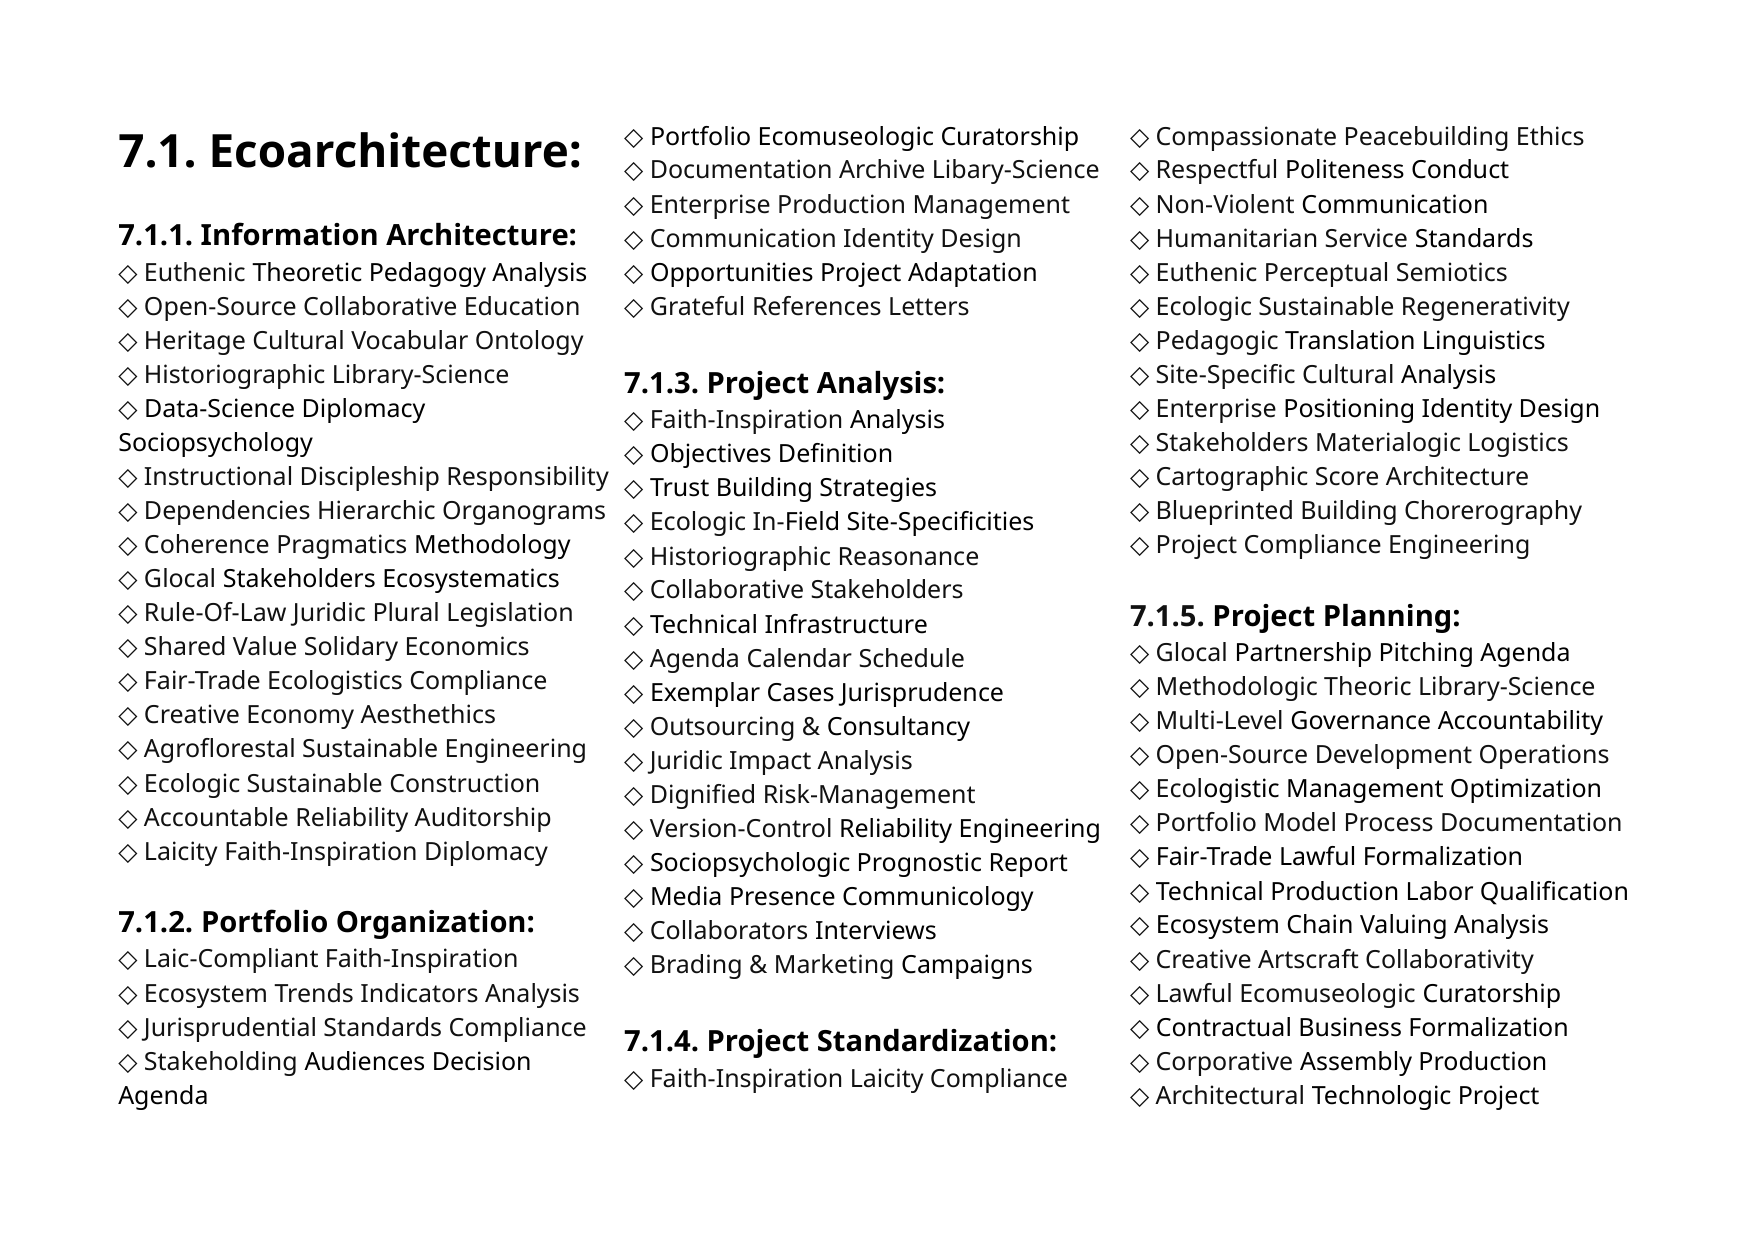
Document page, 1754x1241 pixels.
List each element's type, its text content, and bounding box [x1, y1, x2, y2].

text ◇ Documentation Archive Libary-Science [624, 152, 1130, 186]
text ◇ Ecosystem Chain Valuing Analysis [1130, 907, 1636, 941]
text ◇ Technical Production Labor Qualification [1130, 873, 1636, 907]
text ◇ Grateful References Letters [624, 288, 1130, 322]
text ◇ Exemplar Cases Jurisprudence [624, 674, 1130, 708]
text ◇ Glocal Stakeholders Ecosystematics [118, 561, 624, 595]
text ◇ Laicity Faith-Inspiration Diplomacy [118, 833, 624, 867]
text 7.1. Ecoarchitecture: [118, 118, 624, 181]
text ◇ Shared Value Solidary Economics [118, 629, 624, 663]
text ◇ Ecologic Sustainable Construction [118, 765, 624, 799]
text ◇ Enterprise Production Management [624, 186, 1130, 220]
text 7.1.5. Project Planning: [1130, 595, 1636, 635]
text ◇ Portfolio Ecomuseologic Curatorship [624, 118, 1130, 152]
text ◇ Glocal Partnership Pitching Agenda [1130, 635, 1636, 669]
text ◇ Euthenic Theoretic Pedagogy Analysis [118, 254, 624, 288]
text ◇ Accountable Reliability Auditorship [118, 799, 624, 833]
subtitle ◇ Instructional Discipleship Responsibility [118, 459, 624, 493]
text ◇ Humanitarian Service Standards [1130, 220, 1636, 254]
text ◇ Trust Building Strategies [624, 470, 1130, 504]
text ◇ Fair-Trade Ecologistics Compliance [118, 663, 624, 697]
text ◇ Sociopsychologic Prognostic Report [624, 845, 1130, 879]
subtitle 7.1.4. Project Standardization: [624, 1021, 1130, 1060]
text ◇ Portfolio Model Process Documentation [1130, 805, 1636, 839]
text ◇ Respectful Politeness Conduct [1130, 152, 1636, 186]
text ◇ Historiographic Library-Science [118, 356, 624, 391]
text ◇ Enterprise Positioning Identity Design [1130, 391, 1636, 425]
text ◇ Dependencies Hierarchic Organograms [118, 493, 624, 527]
text ◇ Jurisprudential Standards Compliance [118, 1009, 624, 1043]
text ◇ Site-Specific Cultural Analysis [1130, 357, 1636, 391]
text ◇ Faith-Inspiration Analysis [624, 402, 1130, 436]
text ◇ Objectives Definition [624, 436, 1130, 470]
subtitle 7.1.3. Project Analysis: [624, 362, 1130, 402]
text ◇ Stakeholders Materialogic Logistics [1130, 425, 1636, 459]
text ◇ Fair-Trade Lawful Formalization [1130, 839, 1636, 873]
text ◇ Ecologic In-Field Site-Specificities [624, 504, 1130, 538]
text ◇ Outsourcing & Consultancy [624, 708, 1130, 742]
text ◇ Juridic Impact Analysis [624, 742, 1130, 777]
text ◇ Ecologistic Management Optimization [1130, 771, 1636, 805]
text ◇ Rule-Of-Law Juridic Plural Legislation [118, 595, 624, 629]
text ◇ Brading & Marketing Campaigns [624, 947, 1130, 981]
text ◇ Opportunities Project Adaptation [624, 254, 1130, 288]
text ◇ Euthenic Perceptual Semiotics [1130, 254, 1636, 288]
text ◇ Collaborative Stakeholders [624, 572, 1130, 606]
text ◇ Ecologic Sustainable Regenerativity [1130, 288, 1636, 322]
text ◇ Agenda Calendar Schedule [624, 640, 1130, 674]
text ◇ Stakeholding Audiences Decision Agenda [118, 1043, 624, 1111]
text ◇ Faith-Inspiration Laicity Compliance [624, 1060, 1130, 1094]
text ◇ Agroflorestal Sustainable Engineering [118, 731, 624, 765]
text ◇ Coherence Pragmatics Methodology [118, 527, 624, 561]
text ◇ Contractual Business Formalization [1130, 1009, 1636, 1043]
text ◇ Version-Control Reliability Engineering [624, 811, 1130, 845]
text 7.1.1. Information Architecture: [118, 214, 624, 254]
text ◇ Non-Violent Communication [1130, 186, 1636, 220]
text ◇ Compassionate Peacebuilding Ethics [1130, 118, 1636, 152]
text ◇ Multi-Level Governance Accountability [1130, 703, 1636, 737]
text ◇ Creative Economy Aesthethics [118, 697, 624, 731]
text ◇ Collaborators Interviews [624, 913, 1130, 947]
text ◇ Ecosystem Trends Indicators Analysis [118, 975, 624, 1009]
text ◇ Dignified Risk-Management [624, 777, 1130, 811]
text ◇ Technical Infrastructure [624, 606, 1130, 640]
subtitle ◇ Historiographic Reasonance [624, 538, 1130, 572]
text ◇ Corporative Assembly Production [1130, 1043, 1636, 1077]
text ◇ Cartographic Score Architecture [1130, 459, 1636, 493]
text ◇ Data-Science Diplomacy Sociopsychology [118, 391, 624, 459]
text ◇ Methodologic Theoric Library-Science [1130, 669, 1636, 703]
text ◇ Creative Artscraft Collaborativity [1130, 941, 1636, 975]
text ◇ Media Presence Communicology [624, 879, 1130, 913]
text ◇ Blueprinted Building Chorerography [1130, 493, 1636, 527]
text ◇ Heritage Cultural Vocabular Ontology [118, 322, 624, 356]
text ◇ Architectural Technologic Project [1130, 1077, 1636, 1112]
text ◇ Project Compliance Engineering [1130, 527, 1636, 561]
text ◇ Pedagogic Translation Linguistics [1130, 322, 1636, 357]
text ◇ Lawful Ecomuseologic Curatorship [1130, 975, 1636, 1009]
text ◇ Open-Source Collaborative Education [118, 288, 624, 322]
text ◇ Laic-Compliant Faith-Inspiration [118, 941, 624, 975]
subtitle 7.1.2. Portfolio Organization: [118, 901, 624, 941]
text ◇ Communication Identity Design [624, 220, 1130, 254]
text ◇ Open-Source Development Operations [1130, 737, 1636, 771]
